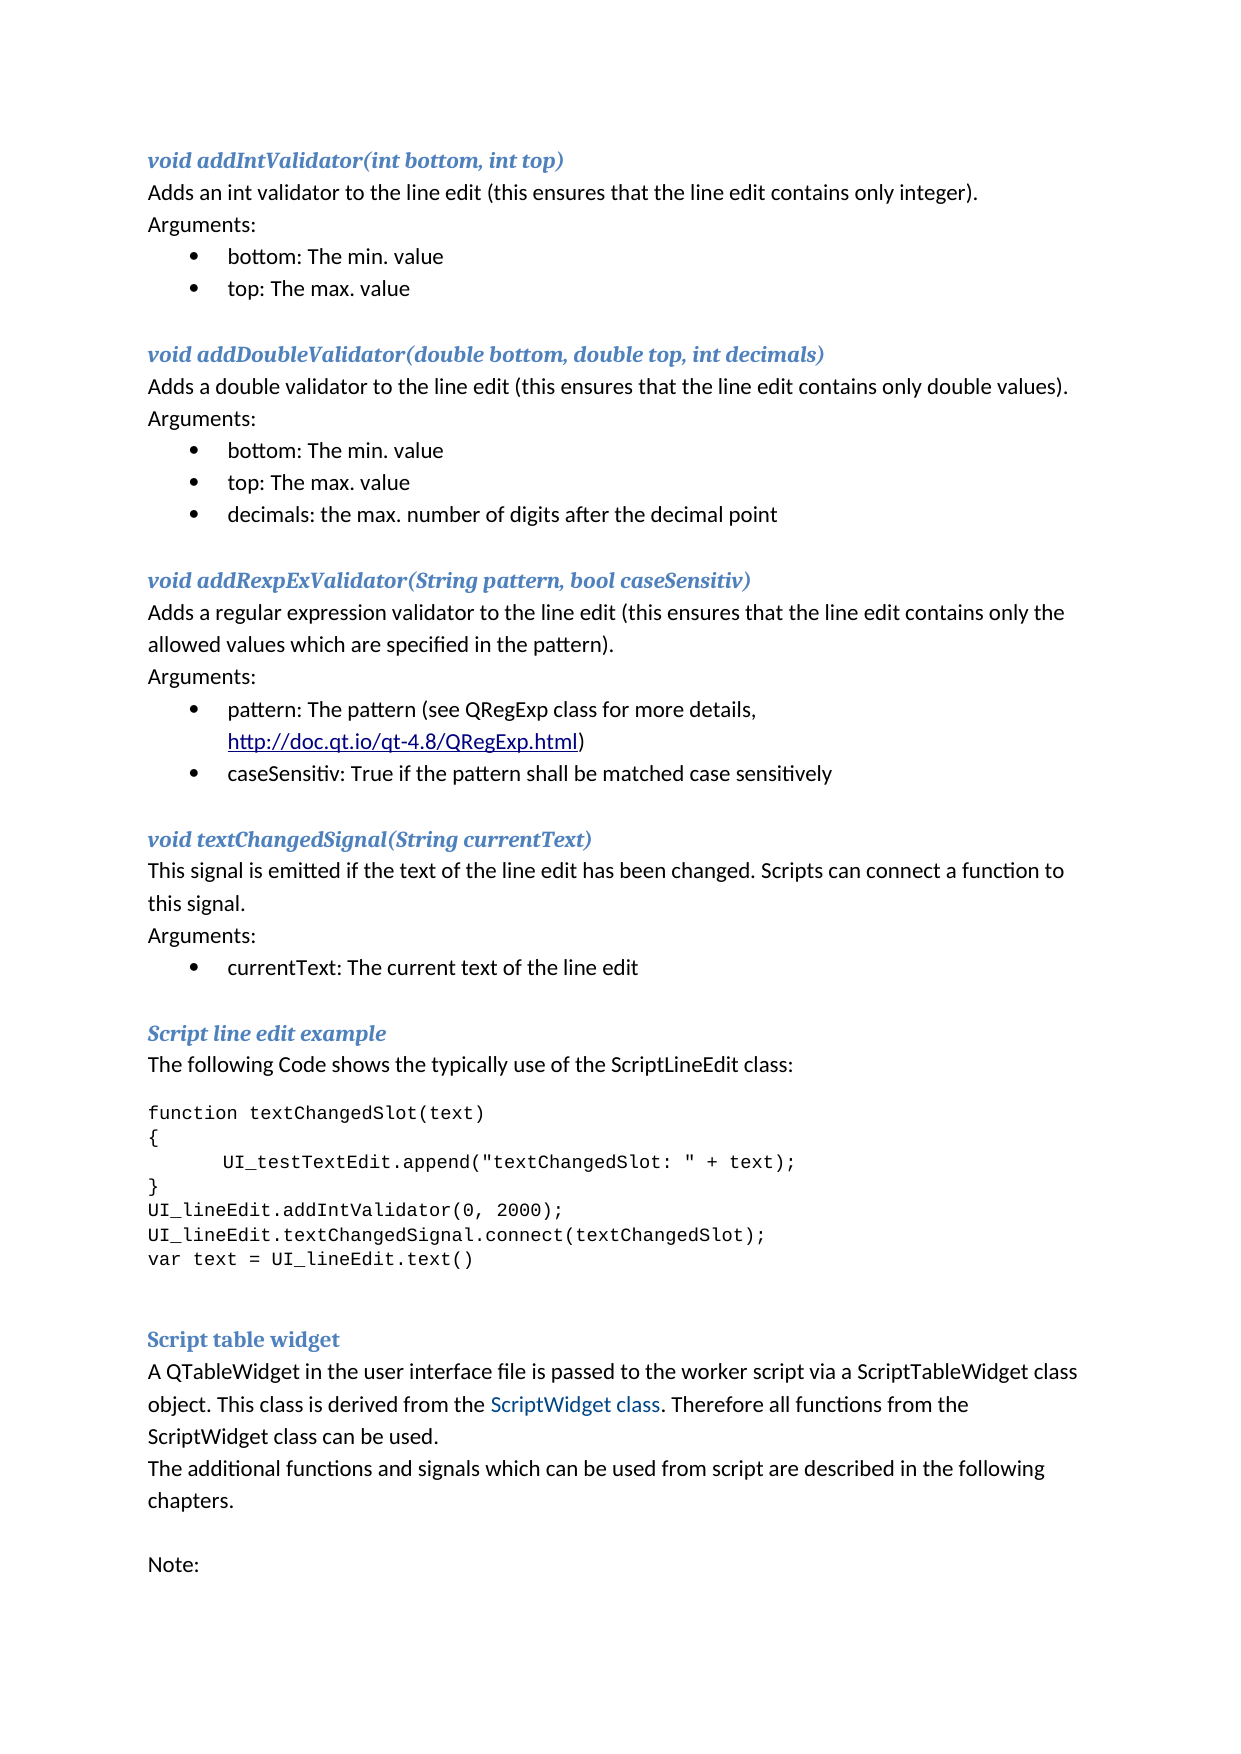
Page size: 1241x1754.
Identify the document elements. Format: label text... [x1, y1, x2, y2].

subtitle void addRexpExValidator(String pattern, bool caseSensitiv) [148, 568, 1093, 594]
text Arguments: [148, 210, 1093, 238]
text Note: [148, 1551, 1093, 1579]
text UI_lineEdit.addIntValidator(0, 2000); [148, 1201, 1093, 1222]
text UI_lineEdit.textChangedSignal.connect(textChangedSlot); [148, 1226, 1093, 1247]
text } [148, 1177, 1093, 1198]
text The additional functions and signals which can be used from script are described in the following chapters. [148, 1454, 1093, 1514]
text Adds a regular expression validator to the line edit (this ensures that the line edit contains only the allowed values which are specified in the pattern). [148, 598, 1093, 658]
text Arguments: [148, 404, 1093, 432]
text This signal is emitted if the text of the line edit has been changed. Scripts can connect a function to this signal. [148, 857, 1093, 917]
list top: The max. value [190, 468, 1093, 496]
text A QTableWidget in the user interface file is passed to the worker script via a ScriptTableWidget class object. This class is derived from the ScriptWidget class. Therefore all functions from the ScriptWidget class can be used. [148, 1357, 1093, 1450]
list currentText: The current text of the line edit [190, 953, 1093, 981]
list top: The max. value [190, 274, 1093, 302]
subtitle Script table widget [148, 1327, 1093, 1354]
text Adds a double validator to the line edit (this ensures that the line edit contains only double values). [148, 372, 1093, 400]
text { [148, 1128, 1093, 1149]
list pattern: The pattern (see QRegExp class for more details, http://doc.qt.io/qt-4.8/QRegExp.html) [190, 695, 1093, 755]
subtitle void addDoubleValidator(double bottom, double top, int decimals) [148, 342, 1093, 368]
text function textChangedSlot(text) [148, 1104, 1093, 1125]
text Adds an int validator to the line edit (this ensures that the line edit contains only integer). [148, 178, 1093, 206]
list bottom: The min. value [190, 242, 1093, 270]
list bottom: The min. value [190, 436, 1093, 464]
text var text = UI_lineEdit.text() [148, 1250, 1093, 1271]
subtitle void textChangedSignal(String currentText) [148, 826, 1093, 853]
subtitle void addIntValidator(int bottom, int top) [148, 148, 1093, 174]
text UI_testTextEdit.append("textChangedSlot: " + text); [148, 1152, 1093, 1174]
subtitle Script line edit example [148, 1020, 1093, 1047]
list caseSensitiv: True if the pattern shall be matched case sensitively [190, 759, 1093, 787]
text Arguments: [148, 921, 1093, 949]
text Arguments: [148, 662, 1093, 691]
list decimals: the max. number of digits after the decimal point [190, 501, 1093, 529]
text The following Code shows the typically use of the ScriptLineEdit class: [148, 1051, 1093, 1079]
